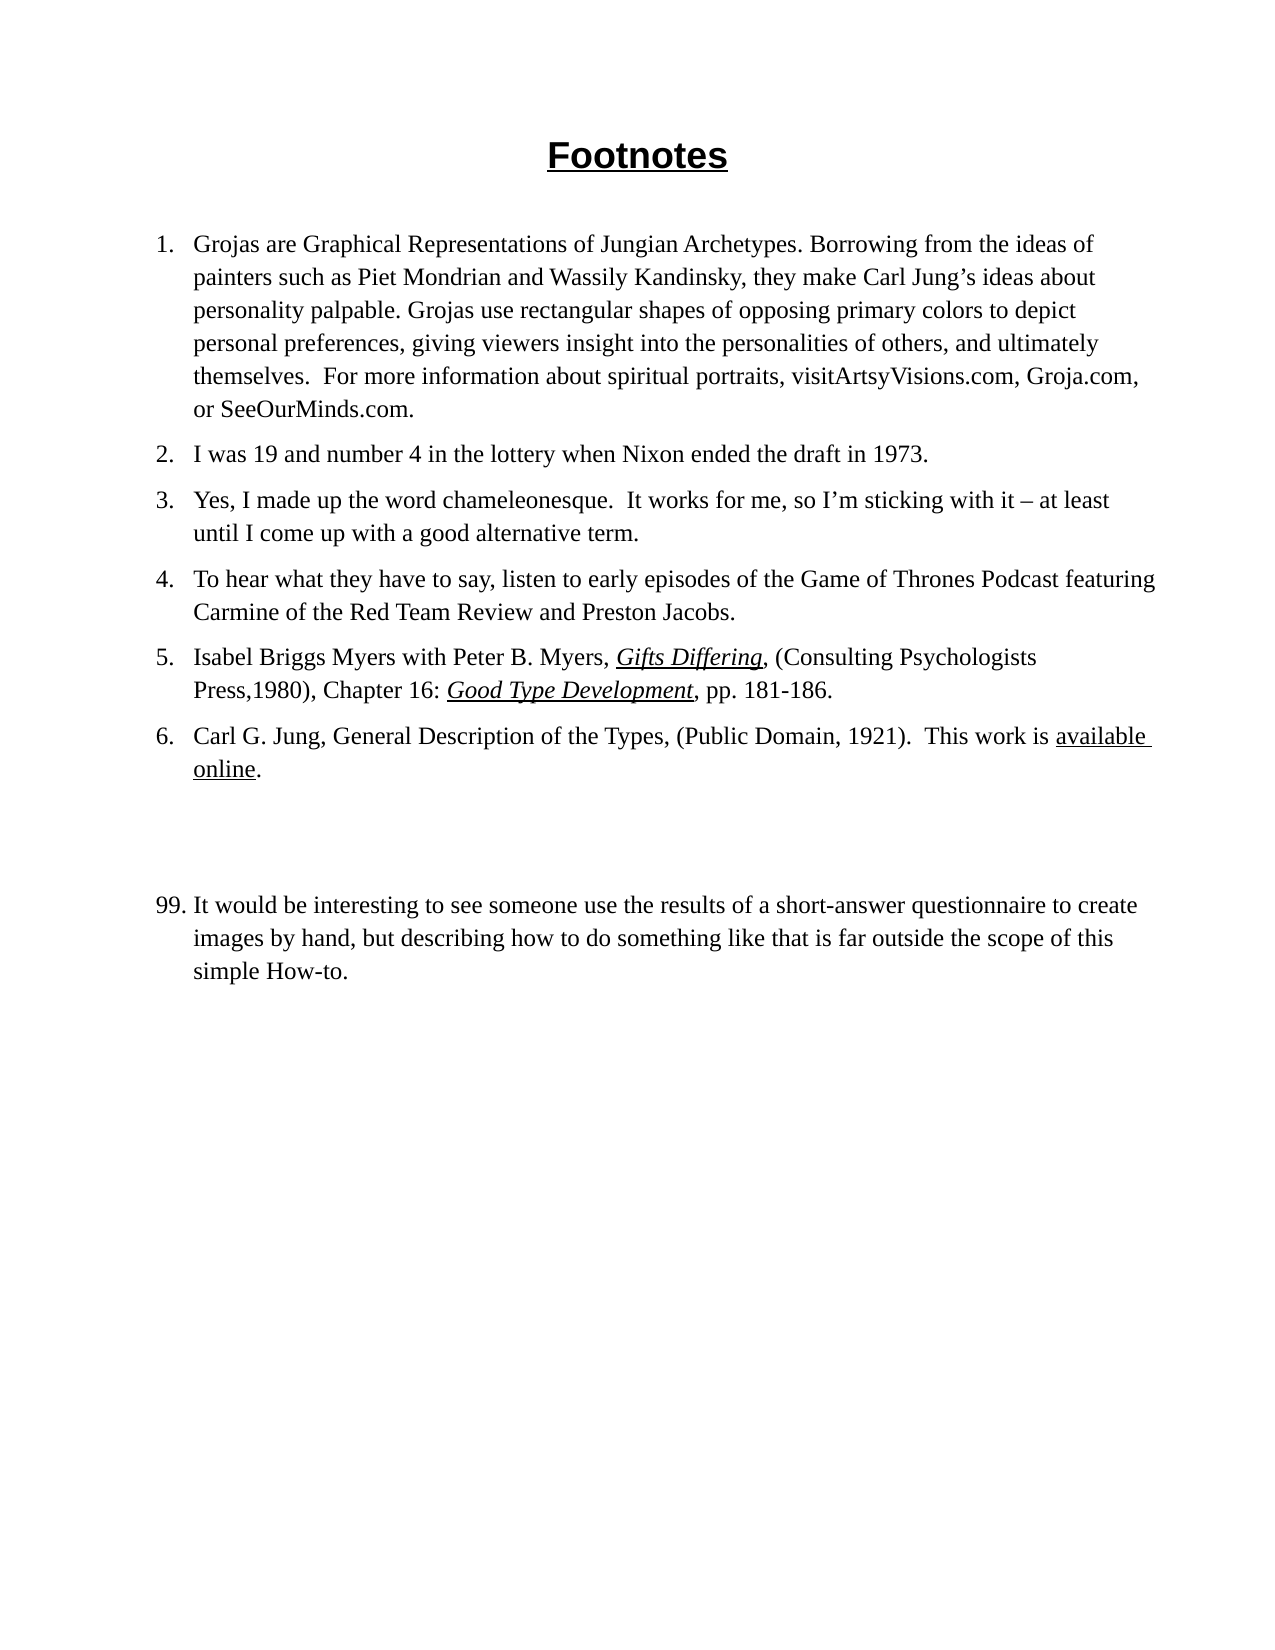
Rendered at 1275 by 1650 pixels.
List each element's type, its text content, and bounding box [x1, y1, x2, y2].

list Yes, I made up the word chameleonesque. It works for me, so I’m sticking with it – at least until I come up with a good alternative term. [156, 485, 1157, 547]
list I was 19 and number 4 in the lottery when Nixon ended the draft in 1973. [156, 439, 1157, 468]
list Grojas are Graphical Representations of Jungian Archetypes. Borrowing from the ideas of painters such as Piet Mondrian and Wassily Kandinsky, they make Carl Jung’s ideas about personality palpable. Grojas use rectangular shapes of opposing primary colors to depict personal preferences, giving viewers insight into the personalities of others, and ultimately themselves. For more information about spiritual portraits, visitArtsyVisions.com, Groja.com, or SeeOurMinds.com. [156, 229, 1157, 423]
list Isabel Briggs Myers with Peter B. Myers, Gifts Differing, (Consulting Psychologists Press,1980), Chapter 16: Good Type Development, pp. 181-186. [156, 642, 1157, 704]
text Footnotes [118, 133, 1157, 176]
list To hear what they have to say, listen to early episodes of the Game of Thrones Podcast featuring Carmine of the Red Team Review and Preston Jacobs. [156, 564, 1157, 625]
text 99. It would be interesting to see someone use the results of a short-answer questionnaire to create images by hand, but describing how to do something like that is far outside the scope of this simple How-to. [156, 890, 1157, 985]
list Carl G. Jung, General Description of the Types, (Public Domain, 1921). This work is available online. [156, 721, 1157, 782]
